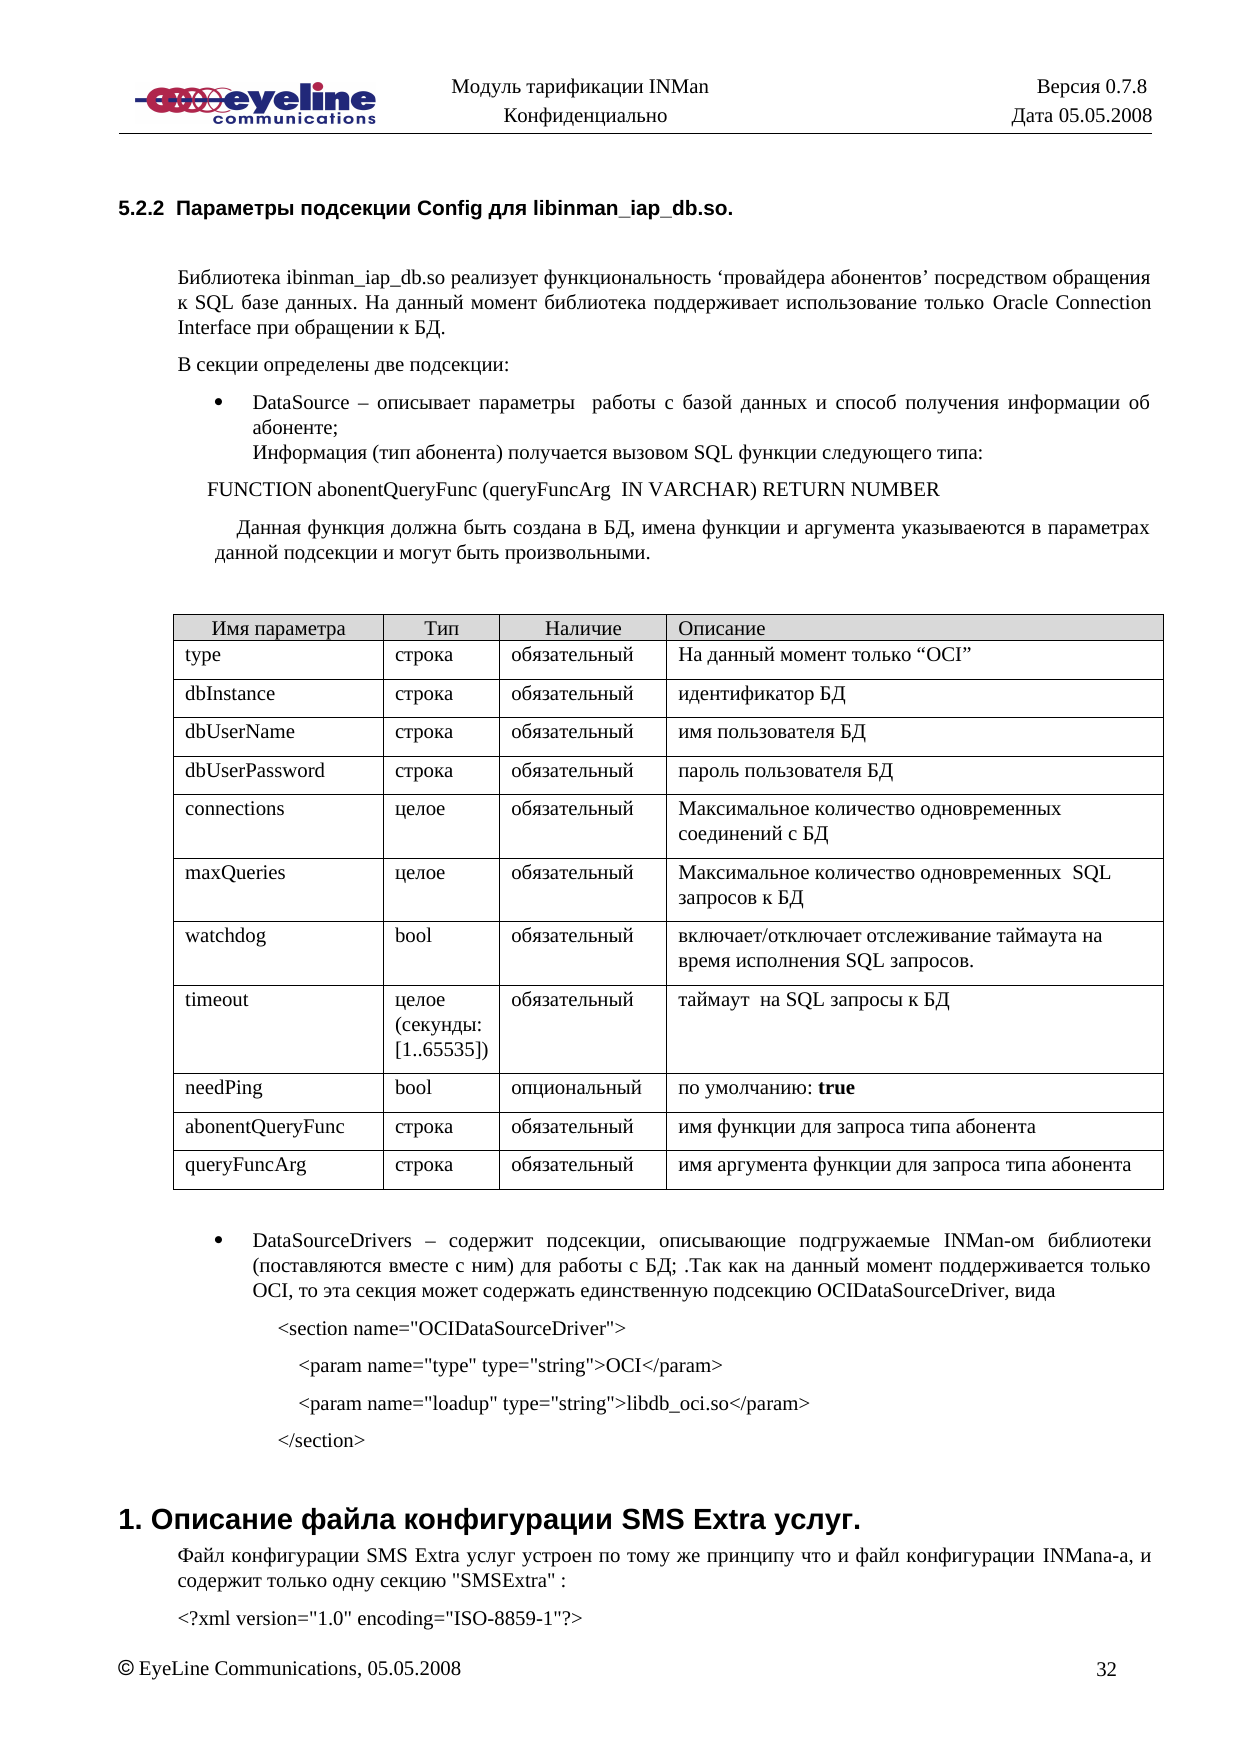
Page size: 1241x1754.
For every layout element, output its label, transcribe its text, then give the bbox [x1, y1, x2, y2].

text FUNCTION abonentQueryFunc (queryFuncArg IN VARCHAR) RETURN NUMBER [207, 476, 1151, 501]
text </section> [215, 1427, 1151, 1452]
table_cell целое [384, 859, 499, 921]
text Библиотека ibinman_iap_db.so реализует функциональность ‘провайдера абонентов’ посредством обращения к SQL базе данных. На данный момент библиотека поддерживает использование только Oracle Connection Interface при обращении к БД. [177, 264, 1151, 339]
table_cell connections [174, 795, 383, 858]
table_cell обязательный [500, 680, 666, 717]
text Данная функция должна быть создана в БД, имена функции и аргумента указываеются в параметрах данной подсекции и могут быть произвольными. [215, 514, 1151, 564]
list DataSourceDrivers – содержит подсекции, описывающие подгружаемые INMan-ом библиотеки (поставляются вместе с ним) для работы с БД; .Так как на данный момент поддерживается только OCI, то эта секция может содержать единственную подсекцию OCIDataSourceDriver, вида [215, 1227, 1151, 1302]
picture [135, 82, 376, 124]
table_cell bool [384, 922, 499, 985]
table_cell целое (cекунды: [1..65535]) [384, 986, 499, 1073]
subtitle Параметры подсекции Config для libinman_iap_db.so. [118, 195, 1151, 220]
table_cell abonentQueryFunc [174, 1113, 383, 1150]
table_cell строка [384, 680, 499, 717]
list DataSource – описывает параметры работы с базой данных и способ получения информации об абоненте; Информация (тип абонента) получается вызовом SQL функции следующего типа: [215, 389, 1151, 464]
table_cell maxQueries [174, 859, 383, 921]
table_cell needPing [174, 1074, 383, 1112]
table_cell имя пользователя БД [667, 718, 1163, 756]
table_header Тип [384, 615, 499, 640]
table_cell обязательный [500, 922, 666, 985]
table_cell обязательный [500, 1113, 666, 1150]
table_header Описание [667, 615, 1163, 640]
table_cell по умолчанию: true [667, 1074, 1163, 1112]
table_cell Максимальное количество одновременных SQL запросов к БД [667, 859, 1163, 921]
table_cell строка [384, 1113, 499, 1150]
table_cell обязательный [500, 757, 666, 794]
text <param name="loadup" type="string">libdb_oci.so</param> [215, 1390, 1151, 1415]
table_cell опциональный [500, 1074, 666, 1112]
table_cell dbUserPassword [174, 757, 383, 794]
table_cell обязательный [500, 986, 666, 1073]
table_cell watchdog [174, 922, 383, 985]
table_cell пароль пользователя БД [667, 757, 1163, 794]
table_cell таймаут на SQL запросы к БД [667, 986, 1163, 1073]
text В секции определены две подсекции: [177, 351, 1151, 376]
table_cell dbInstance [174, 680, 383, 717]
table_cell queryFuncArg [174, 1151, 383, 1189]
text Файл конфигурации SMS Extra услуг устроен по тому же принципу что и файл конфигурации INMana-a, и содержит только одну секцию "SMSExtra" : [177, 1542, 1151, 1592]
table_header Имя параметра [174, 615, 383, 640]
table_cell обязательный [500, 641, 666, 678]
table_cell строка [384, 718, 499, 756]
table_cell целое [384, 795, 499, 858]
table_cell обязательный [500, 859, 666, 921]
table_cell строка [384, 641, 499, 678]
table_cell bool [384, 1074, 499, 1112]
table_cell type [174, 641, 383, 678]
table_cell обязательный [500, 718, 666, 756]
table_cell На данный момент только “OCI” [667, 641, 1163, 678]
table_cell Максимальное количество одновременных соединений c БД [667, 795, 1163, 858]
text <?xml version="1.0" encoding="ISO-8859-1"?> [177, 1605, 1151, 1630]
text <section name="OCIDataSourceDriver"> [215, 1315, 1151, 1340]
text <param name="type" type="string">OCI</param> [215, 1352, 1151, 1377]
table_cell обязательный [500, 795, 666, 858]
table_header Наличие [500, 615, 666, 640]
table_cell timeout [174, 986, 383, 1073]
subtitle Описание файла конфигурации SMS Extra услуг. [118, 1502, 1151, 1536]
table_cell имя аргумента функции для запроса типа абонента [667, 1151, 1163, 1189]
table_cell имя функции для запроса типа абонента [667, 1113, 1163, 1150]
table_cell включает/отключает отслеживание таймаута на время исполнения SQL запросов. [667, 922, 1163, 985]
table_cell обязательный [500, 1151, 666, 1189]
table_cell dbUserName [174, 718, 383, 756]
table_cell строка [384, 1151, 499, 1189]
table_cell строка [384, 757, 499, 794]
table_cell идентификатор БД [667, 680, 1163, 717]
